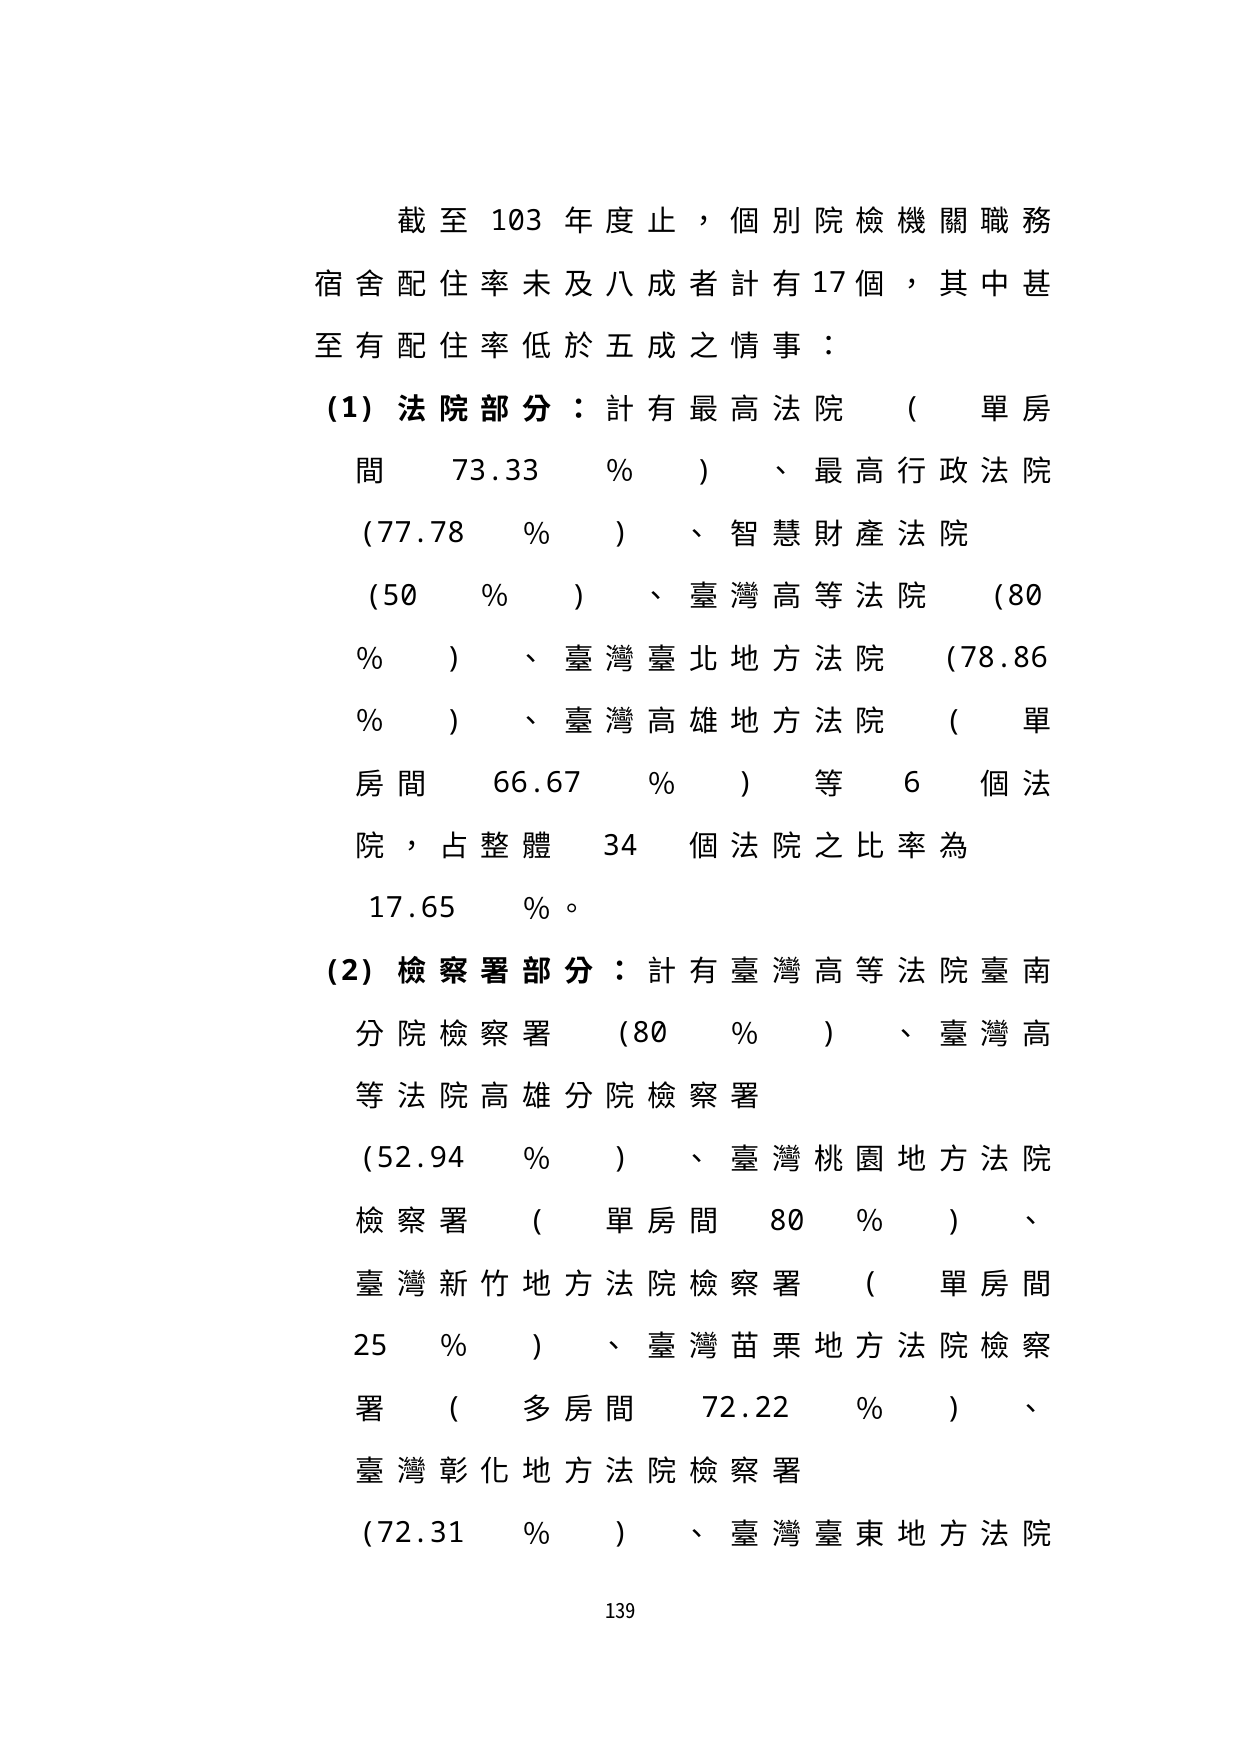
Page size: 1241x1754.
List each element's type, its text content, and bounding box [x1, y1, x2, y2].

text (1)法院部分：計有最高法院(單房間73.33％)、最高行政法院(77.78％)、智慧財產法院(50％)、臺灣高等法院(80％)、臺灣臺北地方法院(78.86％)、臺灣高雄地方法院(單房間66.67％)等6個法院，占整體34個法院之比率為17.65％。 [301, 365, 1058, 927]
text (2)檢察署部分：計有臺灣高等法院臺南分院檢察署(80％)、臺灣高等法院高雄分院檢察署(52.94％)、臺灣桃園地方法院檢察署(單房間80％)、臺灣新竹地方法院檢察署(單房間25％)、臺灣苗栗地方法院檢察署(多房間72.22％)、臺灣彰化地方法院檢察署(72.31％)、臺灣臺東地方法院 [301, 927, 1058, 1552]
text 截至103年度止，個別院檢機關職務宿舍配住率未及八成者計有17個，其中甚至有配住率低於五成之情事： [301, 177, 1058, 365]
